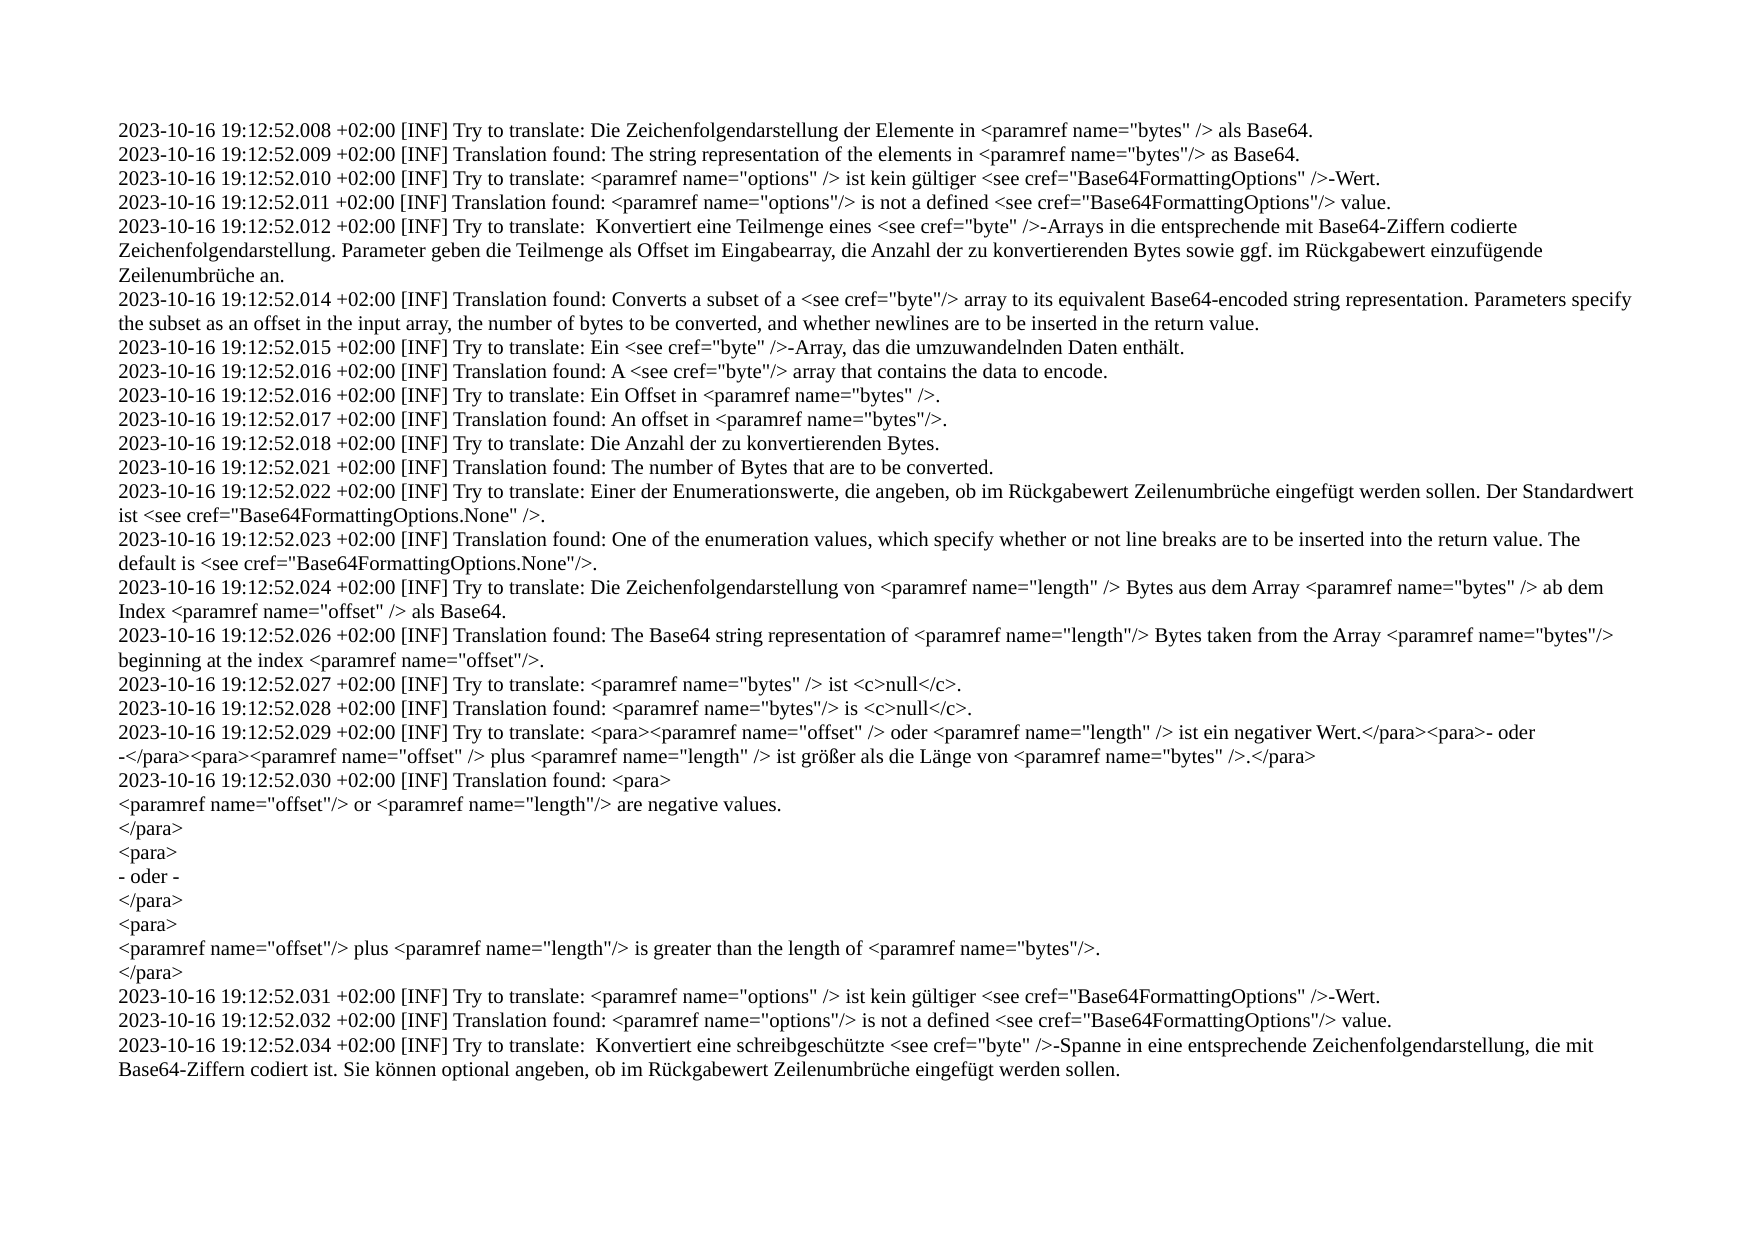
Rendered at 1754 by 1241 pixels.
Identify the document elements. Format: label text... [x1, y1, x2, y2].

text 2023-10-16 19:12:52.027 +02:00 [INF] Try to translate: <paramref name="bytes" /> ist <c>null</c>. [118, 672, 1636, 696]
text 2023-10-16 19:12:52.028 +02:00 [INF] Translation found: <paramref name="bytes"/> is <c>null</c>. [118, 696, 1636, 720]
text 2023-10-16 19:12:52.016 +02:00 [INF] Try to translate: Ein Offset in <paramref name="bytes" />. [118, 383, 1636, 407]
text 2023-10-16 19:12:52.034 +02:00 [INF] Try to translate: Konvertiert eine schreibgeschützte <see cref="byte" />-Spanne in eine entsprechende Zeichenfolgendarstellung, die mit Base64-Ziffern codiert ist. Sie können optional angeben, ob im Rückgabewert Zeilenumbrüche eingefügt werden sollen. [118, 1032, 1636, 1081]
text 2023-10-16 19:12:52.021 +02:00 [INF] Translation found: The number of Bytes that are to be converted. [118, 455, 1636, 479]
text 2023-10-16 19:12:52.014 +02:00 [INF] Translation found: Converts a subset of a <see cref="byte"/> array to its equivalent Base64-encoded string representation. Parameters specify the subset as an offset in the input array, the number of bytes to be converted, and whether newlines are to be inserted in the return value. [118, 287, 1636, 335]
text 2023-10-16 19:12:52.030 +02:00 [INF] Translation found: <para> <paramref name="offset"/> or <paramref name="length"/> are negative values. </para> <para> - oder - </para> <para> <paramref name="offset"/> plus <paramref name="length"/> is greater than the length of <paramref name="bytes"/>. </para> [118, 768, 1636, 984]
text 2023-10-16 19:12:52.011 +02:00 [INF] Translation found: <paramref name="options"/> is not a defined <see cref="Base64FormattingOptions"/> value. [118, 190, 1636, 214]
text 2023-10-16 19:12:52.029 +02:00 [INF] Try to translate: <para><paramref name="offset" /> oder <paramref name="length" /> ist ein negativer Wert.</para><para>- oder -</para><para><paramref name="offset" /> plus <paramref name="length" /> ist größer als die Länge von <paramref name="bytes" />.</para> [118, 720, 1636, 768]
text 2023-10-16 19:12:52.010 +02:00 [INF] Try to translate: <paramref name="options" /> ist kein gültiger <see cref="Base64FormattingOptions" />-Wert. [118, 166, 1636, 190]
text 2023-10-16 19:12:52.023 +02:00 [INF] Translation found: One of the enumeration values, which specify whether or not line breaks are to be inserted into the return value. The default is <see cref="Base64FormattingOptions.None"/>. [118, 527, 1636, 575]
text 2023-10-16 19:12:52.015 +02:00 [INF] Try to translate: Ein <see cref="byte" />-Array, das die umzuwandelnden Daten enthält. [118, 335, 1636, 359]
text 2023-10-16 19:12:52.012 +02:00 [INF] Try to translate: Konvertiert eine Teilmenge eines <see cref="byte" />-Arrays in die entsprechende mit Base64-Ziffern codierte Zeichenfolgendarstellung. Parameter geben die Teilmenge als Offset im Eingabearray, die Anzahl der zu konvertierenden Bytes sowie ggf. im Rückgabewert einzufügende Zeilenumbrüche an. [118, 214, 1636, 287]
text 2023-10-16 19:12:52.017 +02:00 [INF] Translation found: An offset in <paramref name="bytes"/>. [118, 407, 1636, 431]
text 2023-10-16 19:12:52.032 +02:00 [INF] Translation found: <paramref name="options"/> is not a defined <see cref="Base64FormattingOptions"/> value. [118, 1008, 1636, 1032]
text 2023-10-16 19:12:52.031 +02:00 [INF] Try to translate: <paramref name="options" /> ist kein gültiger <see cref="Base64FormattingOptions" />-Wert. [118, 984, 1636, 1008]
text 2023-10-16 19:12:52.026 +02:00 [INF] Translation found: The Base64 string representation of <paramref name="length"/> Bytes taken from the Array <paramref name="bytes"/> beginning at the index <paramref name="offset"/>. [118, 623, 1636, 672]
text 2023-10-16 19:12:52.018 +02:00 [INF] Try to translate: Die Anzahl der zu konvertierenden Bytes. [118, 431, 1636, 455]
text 2023-10-16 19:12:52.022 +02:00 [INF] Try to translate: Einer der Enumerationswerte, die angeben, ob im Rückgabewert Zeilenumbrüche eingefügt werden sollen. Der Standardwert ist <see cref="Base64FormattingOptions.None" />. [118, 479, 1636, 527]
text 2023-10-16 19:12:52.009 +02:00 [INF] Translation found: The string representation of the elements in <paramref name="bytes"/> as Base64. [118, 142, 1636, 166]
text 2023-10-16 19:12:52.016 +02:00 [INF] Translation found: A <see cref="byte"/> array that contains the data to encode. [118, 359, 1636, 383]
text 2023-10-16 19:12:52.008 +02:00 [INF] Try to translate: Die Zeichenfolgendarstellung der Elemente in <paramref name="bytes" /> als Base64. [118, 118, 1636, 142]
text 2023-10-16 19:12:52.024 +02:00 [INF] Try to translate: Die Zeichenfolgendarstellung von <paramref name="length" /> Bytes aus dem Array <paramref name="bytes" /> ab dem Index <paramref name="offset" /> als Base64. [118, 575, 1636, 623]
